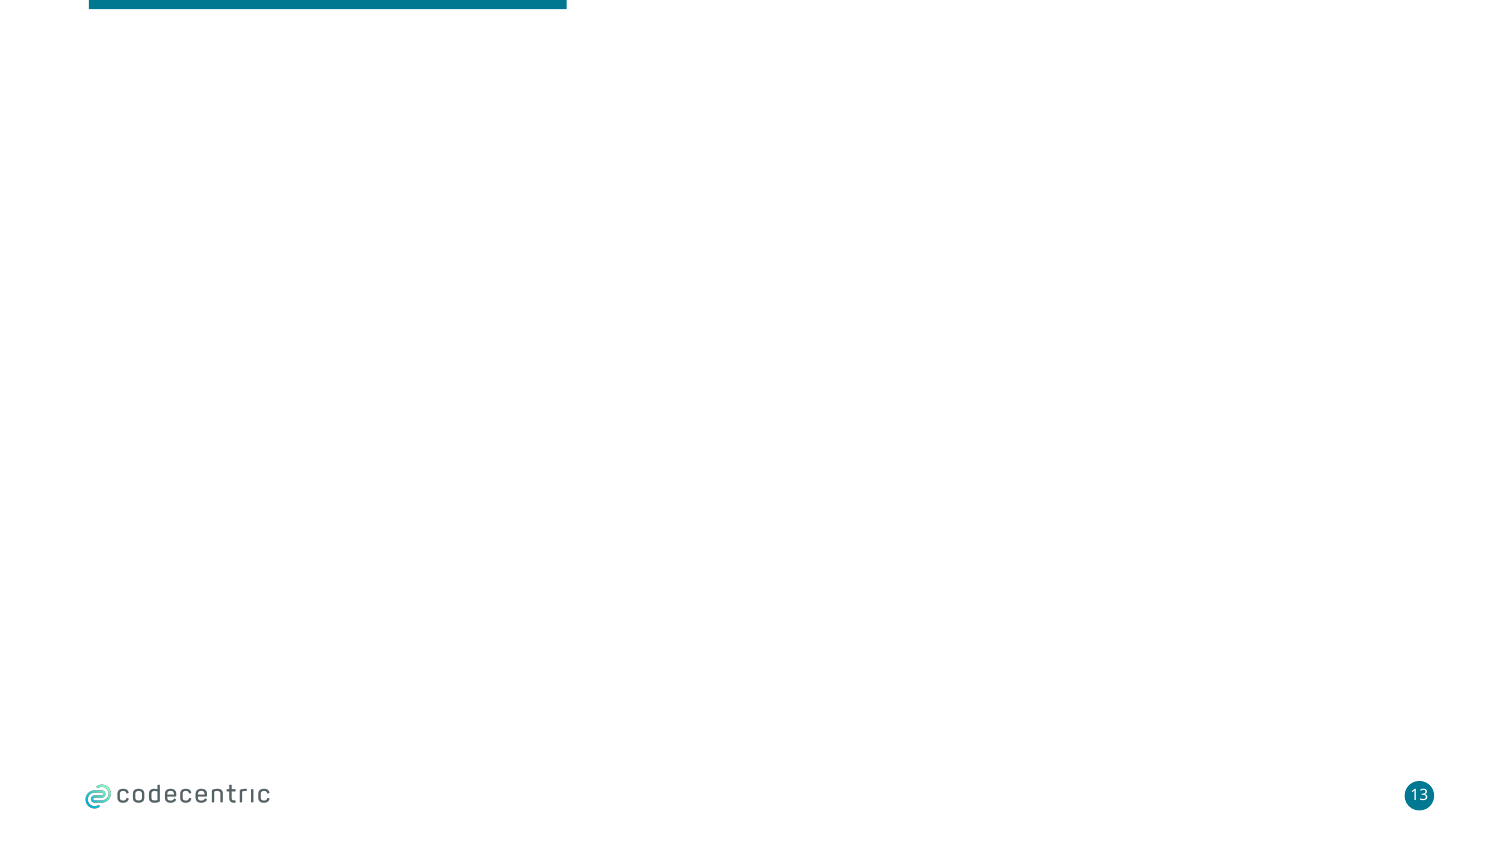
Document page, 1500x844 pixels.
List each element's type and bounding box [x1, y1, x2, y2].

picture [65, 763, 289, 828]
slide_number [1396, 783, 1443, 808]
